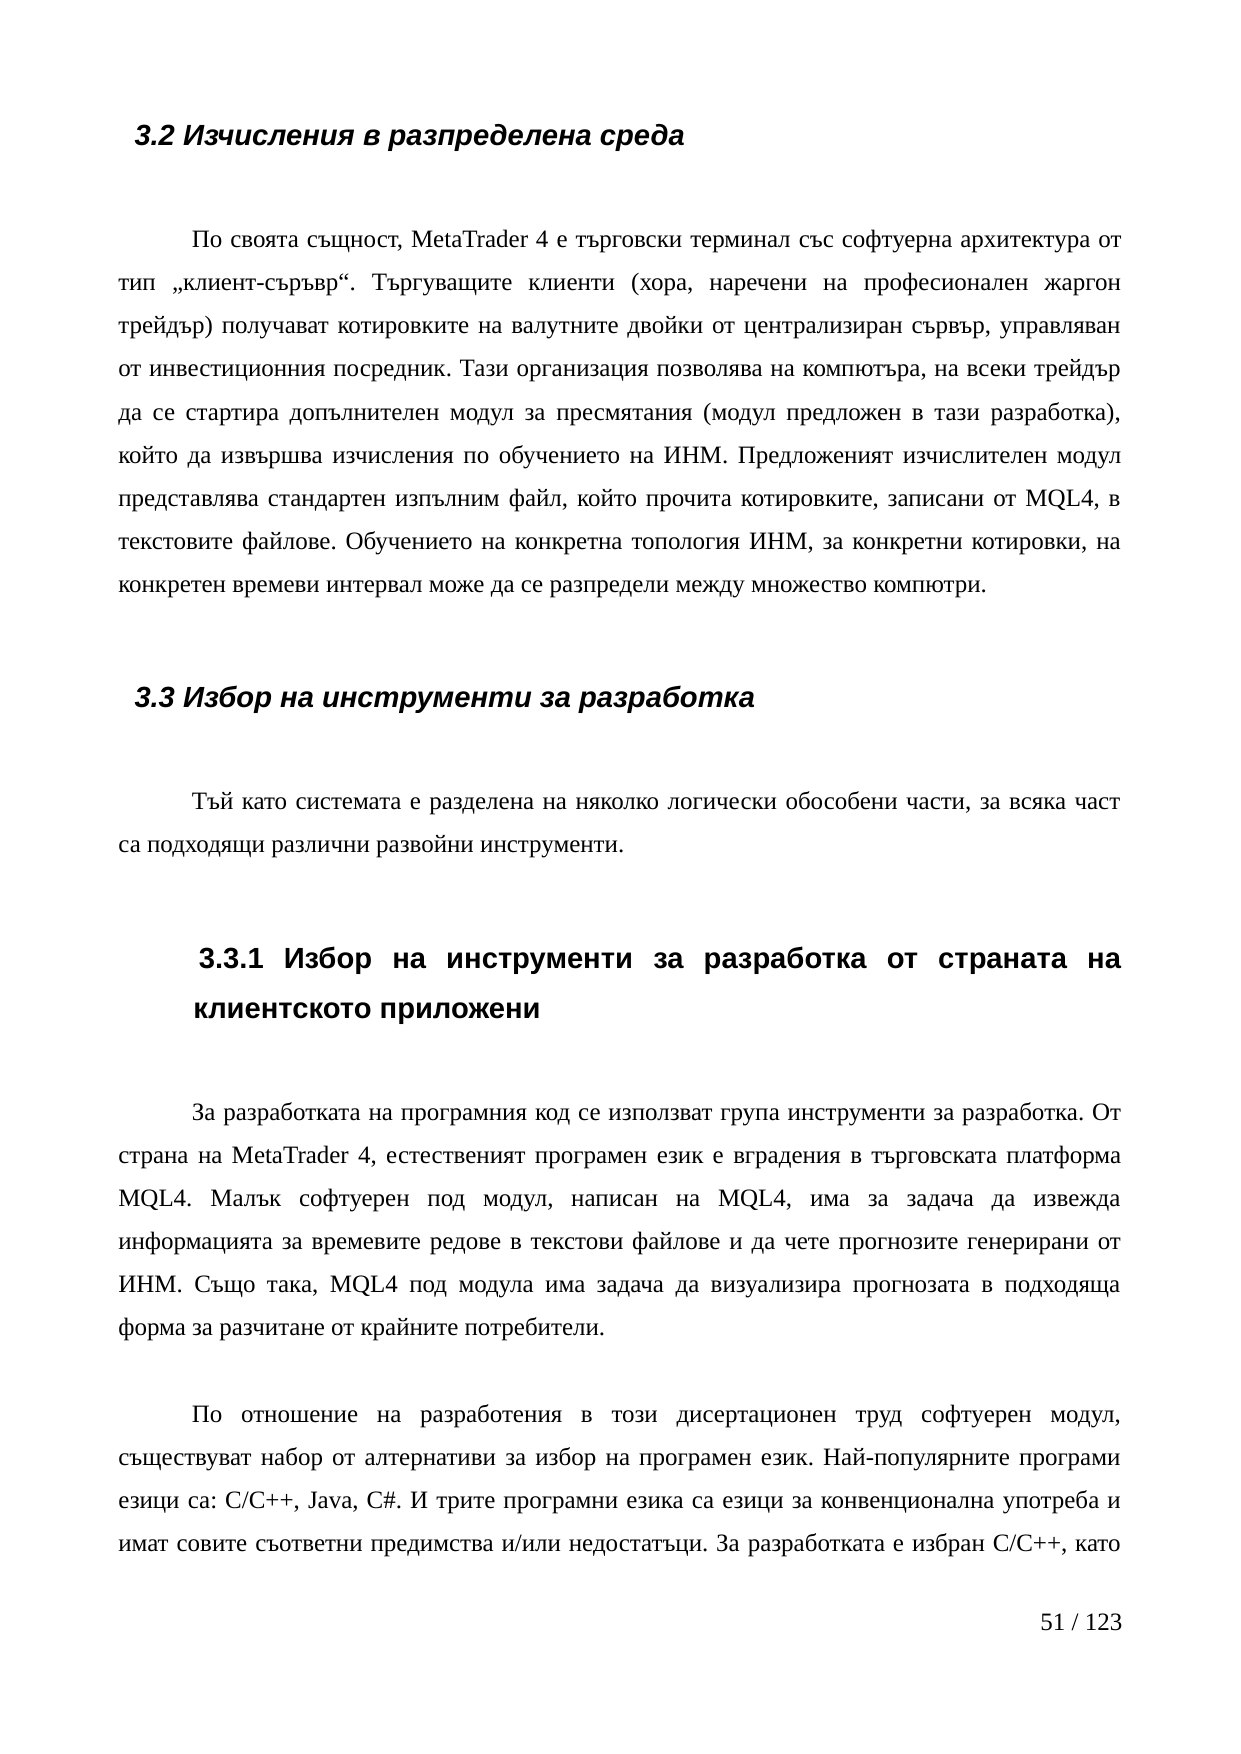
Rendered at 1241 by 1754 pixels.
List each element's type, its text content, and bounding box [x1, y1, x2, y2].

subtitle 3.2 Изчисления в разпределена среда [118, 118, 1122, 152]
subtitle 3.3 Избор на инструменти за разработка [118, 680, 1122, 714]
text По отношение на разработения в този дисертационен труд софтуерен модул, съществуват набор от алтернативи за избор на програмен език. Най-популярните програми езици са: C/C++, Java, C#. И трите програмни езика са езици за конвенционална употреба и имат совите съответни предимства и/или недостатъци. За разработката е избран С/С++, като [118, 1399, 1122, 1557]
text За разработката на програмния код се използват група инструменти за разработка. От страна на MetaTrader 4, естественият програмен език е вградения в търговската платформа MQL4. Малък софтуерен под модул, написан на MQL4, има за задача да извежда информацията за времевите редове в текстови файлове и да чете прогнозите генерирани от ИНМ. Също така, MQL4 под модула има задача да визуализира прогнозата в подходяща форма за разчитане от крайните потребители. [118, 1097, 1122, 1341]
text Тъй като системата е разделена на няколко логически обособени части, за всяка част са подходящи различни развойни инструменти. [118, 786, 1122, 858]
subtitle 3.3.1 Избор на инструменти за разработка от страната на клиентското приложени [118, 941, 1122, 1024]
text По своята същност, MetaTrader 4 е търговски терминал със софтуерна архитектура от тип „клиент-съръвр“. Търгуващите клиенти (хора, наречени на професионален жаргон трейдър) получават котировките на валутните двойки от централизиран сървър, управляван от инвестиционния посредник. Тази организация позволява на компютъра, на всеки трейдър да се стартира допълнителен модул за пресмятания (модул предложен в тази разработка), който да извършва изчисления по обучението на ИНМ. Предложеният изчислителен модул представлява стандартен изпълним файл, който прочита котировките, записани от MQL4, в текстовите файлове. Обучението на конкретна топология ИНМ, за конкретни котировки, на конкретен времеви интервал може да се разпредели между множество компютри. [118, 224, 1122, 598]
